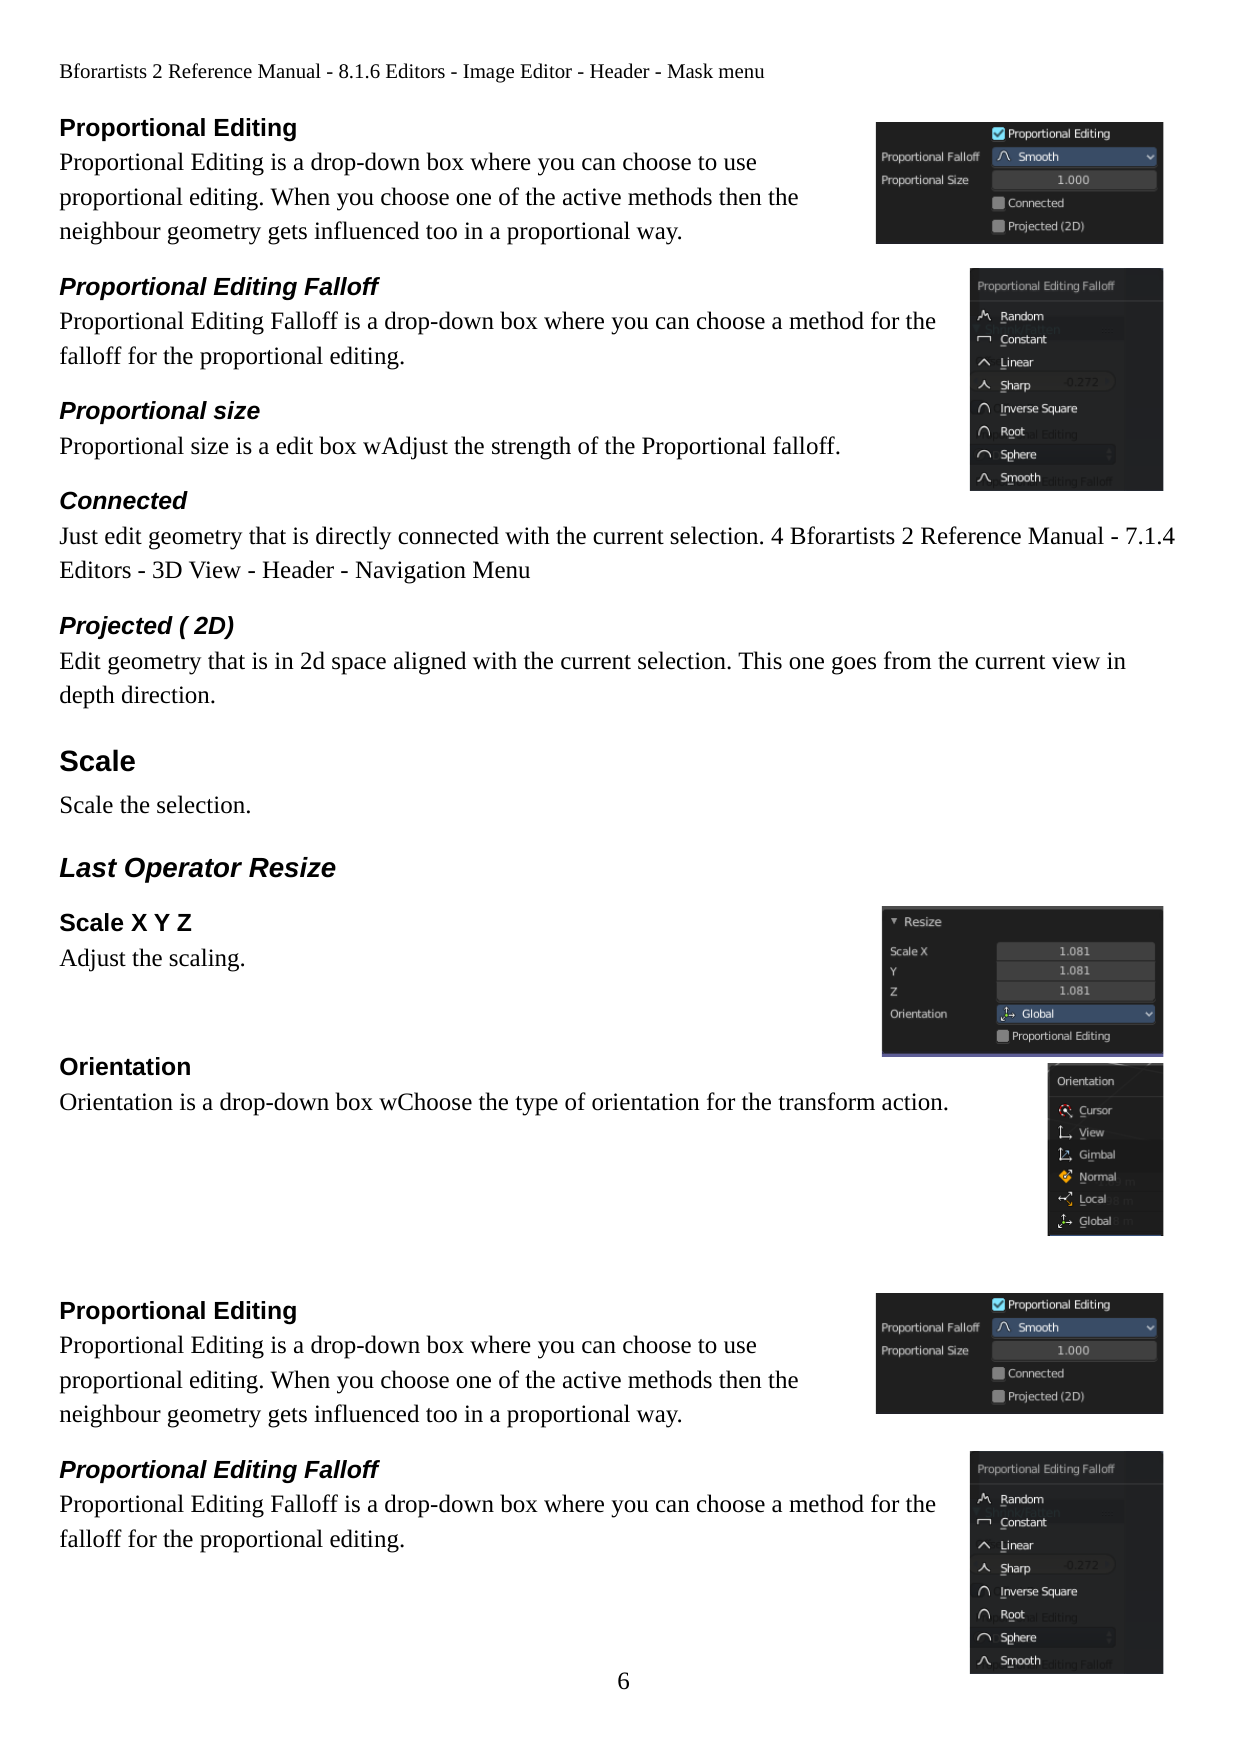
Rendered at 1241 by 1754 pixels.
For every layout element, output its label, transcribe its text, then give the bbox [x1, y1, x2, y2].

text Proportional Editing Falloff is a drop-down box where you can choose a method for the falloff for the proportional editing. [59, 306, 969, 370]
subtitle Orientation [59, 1052, 1181, 1081]
subtitle [1164, 1296, 1181, 1324]
subtitle Projected ( 2D) [59, 611, 1181, 639]
subtitle [1164, 396, 1181, 425]
subtitle Proportional Editing Falloff [59, 1455, 969, 1483]
text Proportional Editing is a drop-down box where you can choose to use proportional editing. When you choose one of the active methods then the neighbour geometry gets influenced too in a proportional way. [59, 147, 1181, 245]
text Proportional Editing Falloff is a drop-down box where you can choose a method for the falloff for the proportional editing. [59, 1489, 969, 1553]
text Orientation is a drop-down box wChoose the type of orientation for the transform action. [59, 1087, 1047, 1116]
subtitle Proportional Editing Falloff [59, 272, 969, 300]
picture [881, 906, 1164, 1057]
subtitle Proportional size [59, 396, 969, 425]
picture [969, 1451, 1164, 1674]
picture [875, 122, 1164, 244]
text Proportional size is a edit box wAdjust the strength of the Proportional falloff. [59, 431, 969, 460]
picture [1047, 1063, 1164, 1236]
subtitle Proportional Editing [59, 1296, 875, 1324]
subtitle Last Operator Resize [59, 852, 1181, 883]
text Just edit geometry that is directly connected with the current selection. 4 Bforartists 2 Reference Manual - 7.1.4 Editors - 3D View - Header - Navigation Menu [59, 521, 1181, 584]
text [1164, 943, 1181, 972]
text Proportional Editing is a drop-down box where you can choose to use proportional editing. When you choose one of the active methods then the neighbour geometry gets influenced too in a proportional way. [59, 1331, 1181, 1428]
picture [875, 1293, 1164, 1414]
subtitle [1164, 908, 1181, 937]
text Edit geometry that is in 2d space aligned with the current selection. This one goes from the current view in depth direction. [59, 646, 1181, 709]
subtitle Scale [59, 744, 1181, 778]
text Scale the selection. [59, 790, 1181, 819]
subtitle Connected [59, 486, 1181, 515]
subtitle Proportional Editing [59, 113, 1181, 141]
picture [969, 268, 1164, 491]
subtitle Scale X Y Z [59, 908, 881, 937]
text Adjust the scaling. [59, 943, 881, 972]
